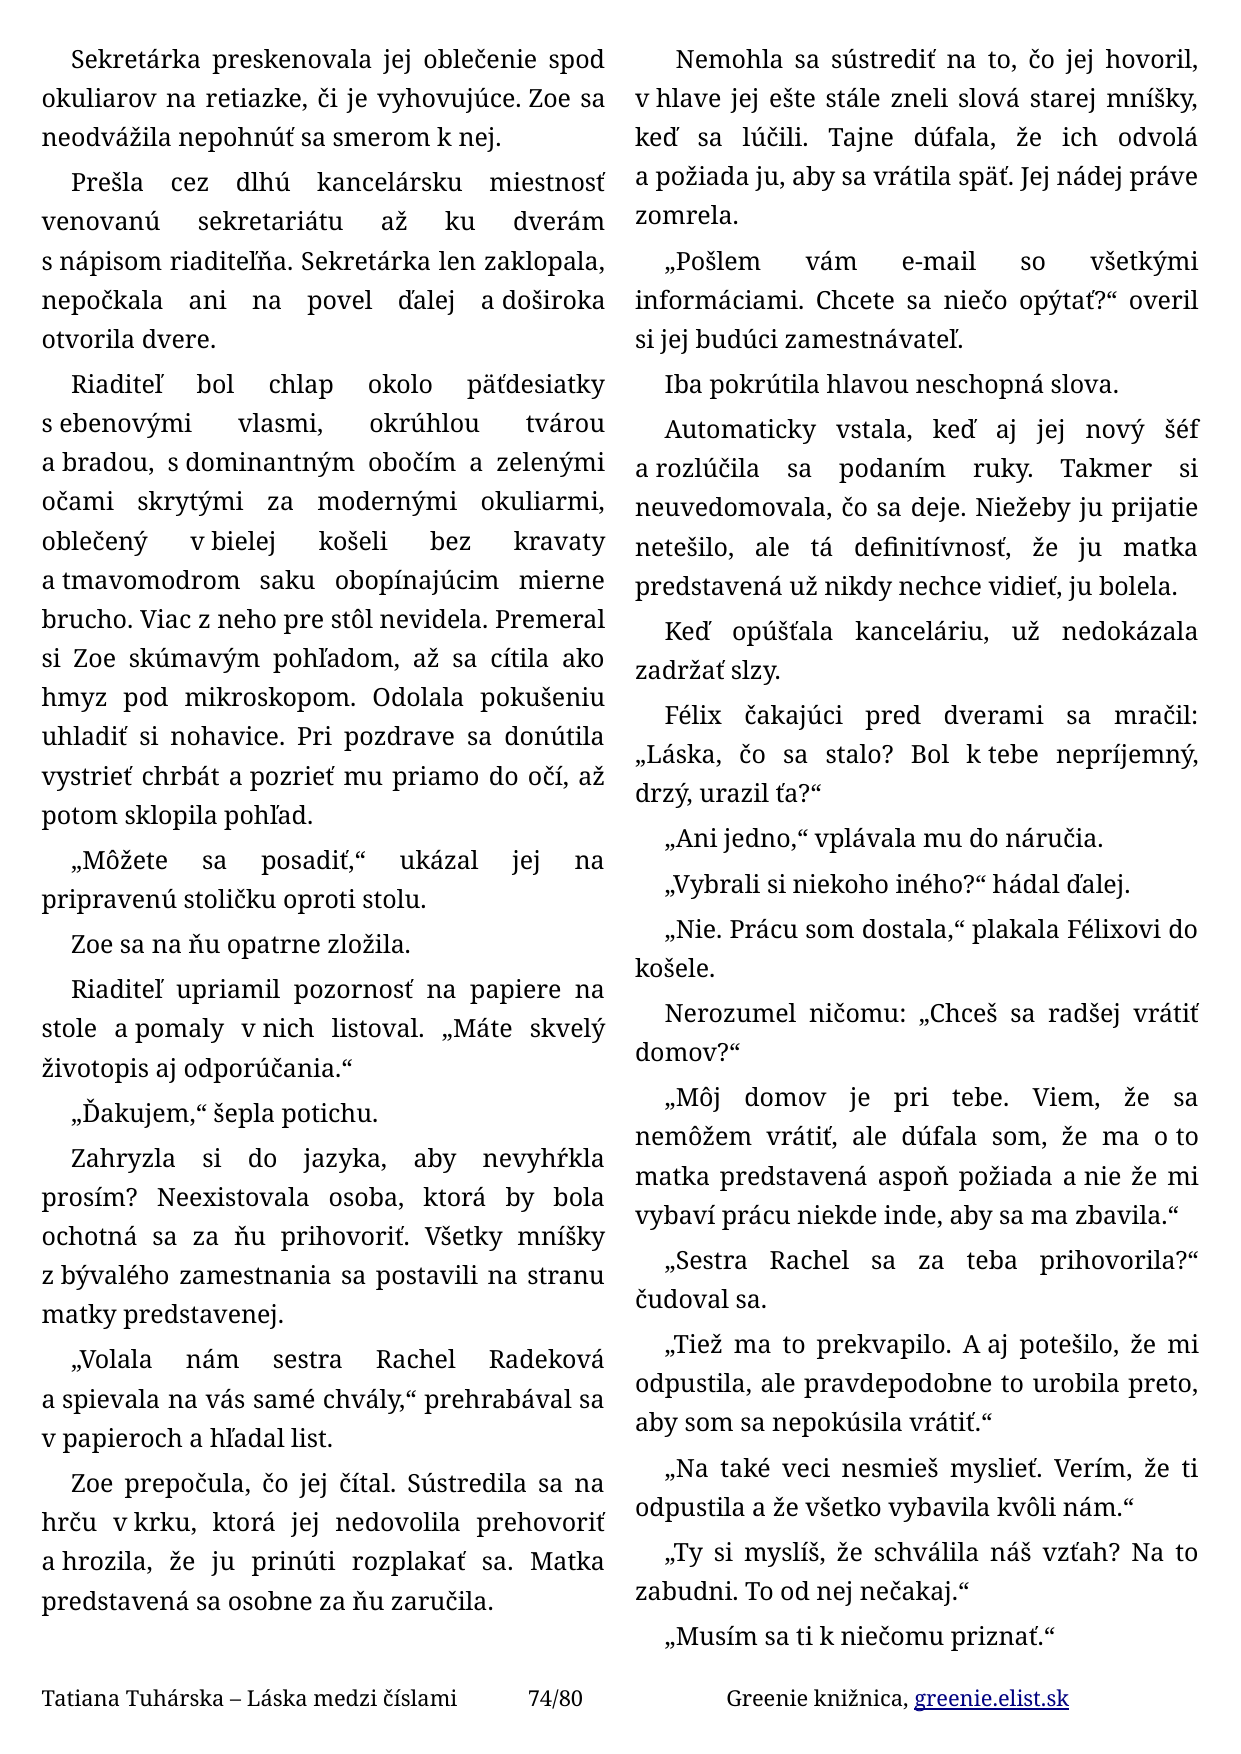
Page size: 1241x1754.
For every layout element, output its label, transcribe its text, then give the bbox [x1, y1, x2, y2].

text „Ty si myslíš, že schválila náš vzťah? Na to zabudni. To od nej nečakaj.“ [635, 1534, 1199, 1608]
text „Sestra Rachel sa za teba prihovorila?“ čudoval sa. [635, 1242, 1199, 1316]
text „Pošlem vám e-mail so všetkými informáciami. Chcete sa niečo opýtať?“ overil si jej budúci zamestnávateľ. [635, 243, 1199, 356]
text „Ani jedno,“ vplávala mu do náručia. [635, 821, 1199, 855]
text Automaticky vstala, keď aj jej nový šéf a rozlúčila sa podaním ruky. Takmer si neuvedomovala, čo sa deje. Niežeby ju prijatie netešilo, ale tá definitívnosť, že ju matka predstavená už nikdy nechce vidieť, ju bolela. [635, 412, 1199, 602]
text „Nie. Prácu som dostala,“ plakala Félixovi do košele. [635, 911, 1199, 984]
text Riaditeľ bol chlap okolo päťdesiatky s ebenovými vlasmi, okrúhlou tvárou a bradou, s dominantným obočím a zelenými očami skrytými za modernými okuliarmi, oblečený v bielej košeli bez kravaty a tmavomodrom saku obopínajúcim mierne brucho. Viac z neho pre stôl nevidela. Premeral si Zoe skúmavým pohľadom, až sa cítila ako hmyz pod mikroskopom. Odolala pokušeniu uhladiť si nohavice. Pri pozdrave sa donútila vystrieť chrbát a pozrieť mu priamo do očí, až potom sklopila pohľad. [41, 367, 605, 831]
text Nerozumel ničomu: „Chceš sa radšej vrátiť domov?“ [635, 996, 1199, 1069]
text „Môj domov je pri tebe. Viem, že sa nemôžem vrátiť, ale dúfala som, že ma o to matka predstavená aspoň požiada a nie že mi vybaví prácu niekde inde, aby sa ma zbavila.“ [635, 1080, 1199, 1231]
text Keď opúšťala kanceláriu, už nedokázala zadržať slzy. [635, 613, 1199, 687]
text „Tiež ma to prekvapilo. A aj potešilo, že mi odpustila, ale pravdepodobne to urobila preto, aby som sa nepokúsila vrátiť.“ [635, 1327, 1199, 1439]
text „Vybrali si niekoho iného?“ hádal ďalej. [635, 866, 1199, 900]
text Prešla cez dlhú kancelársku miestnosť venovanú sekretariátu až ku dverám s nápisom riaditeľňa. Sekretárka len zaklopala, nepočkala ani na povel ďalej a doširoka otvorila dvere. [41, 165, 605, 356]
text „Môžete sa posadiť,“ ukázal jej na pripravenú stoličku oproti stolu. [41, 842, 605, 916]
text Félix čakajúci pred dverami sa mračil: „Láska, čo sa stalo? Bol k tebe nepríjemný, drzý, urazil ťa?“ [635, 698, 1199, 810]
text „Volala nám sestra Rachel Radeková a spievala na vás samé chvály,“ prehrabával sa v papieroch a hľadal list. [41, 1342, 605, 1454]
text „Na také veci nesmieš myslieť. Verím, že ti odpustila a že všetko vybavila kvôli nám.“ [635, 1450, 1199, 1523]
text Zoe prepočula, čo jej čítal. Sústredila sa na hrču v krku, ktorá jej nedovolila prehovoriť a hrozila, že ju prinúti rozplakať sa. Matka predstavená sa osobne za ňu zaručila. [41, 1466, 605, 1617]
text Nemohla sa sústrediť na to, čo jej hovoril, v hlave jej ešte stále zneli slová starej mníšky, keď sa lúčili. Tajne dúfala, že ich odvolá a požiada ju, aby sa vrátila späť. Jej nádej práve zomrela. [635, 41, 1199, 232]
text Zoe sa na ňu opatrne zložila. [41, 927, 605, 961]
text Iba pokrútila hlavou neschopná slova. [635, 367, 1199, 401]
text Sekretárka preskenovala jej oblečenie spod okuliarov na retiazke, či je vyhovujúce. Zoe sa neodvážila nepohnúť sa smerom k nej. [41, 41, 605, 154]
text Riaditeľ upriamil pozornosť na papiere na stole a pomaly v nich listoval. „Máte skvelý životopis aj odporúčania.“ [41, 972, 605, 1084]
text Zahryzla si do jazyka, aby nevyhŕkla prosím? Neexistovala osoba, ktorá by bola ochotná sa za ňu prihovoriť. Všetky mníšky z bývalého zamestnania sa postavili na stranu matky predstavenej. [41, 1140, 605, 1331]
text „Ďakujem,“ šepla potichu. [41, 1095, 605, 1129]
text „Musím sa ti k niečomu priznať.“ [635, 1619, 1199, 1653]
